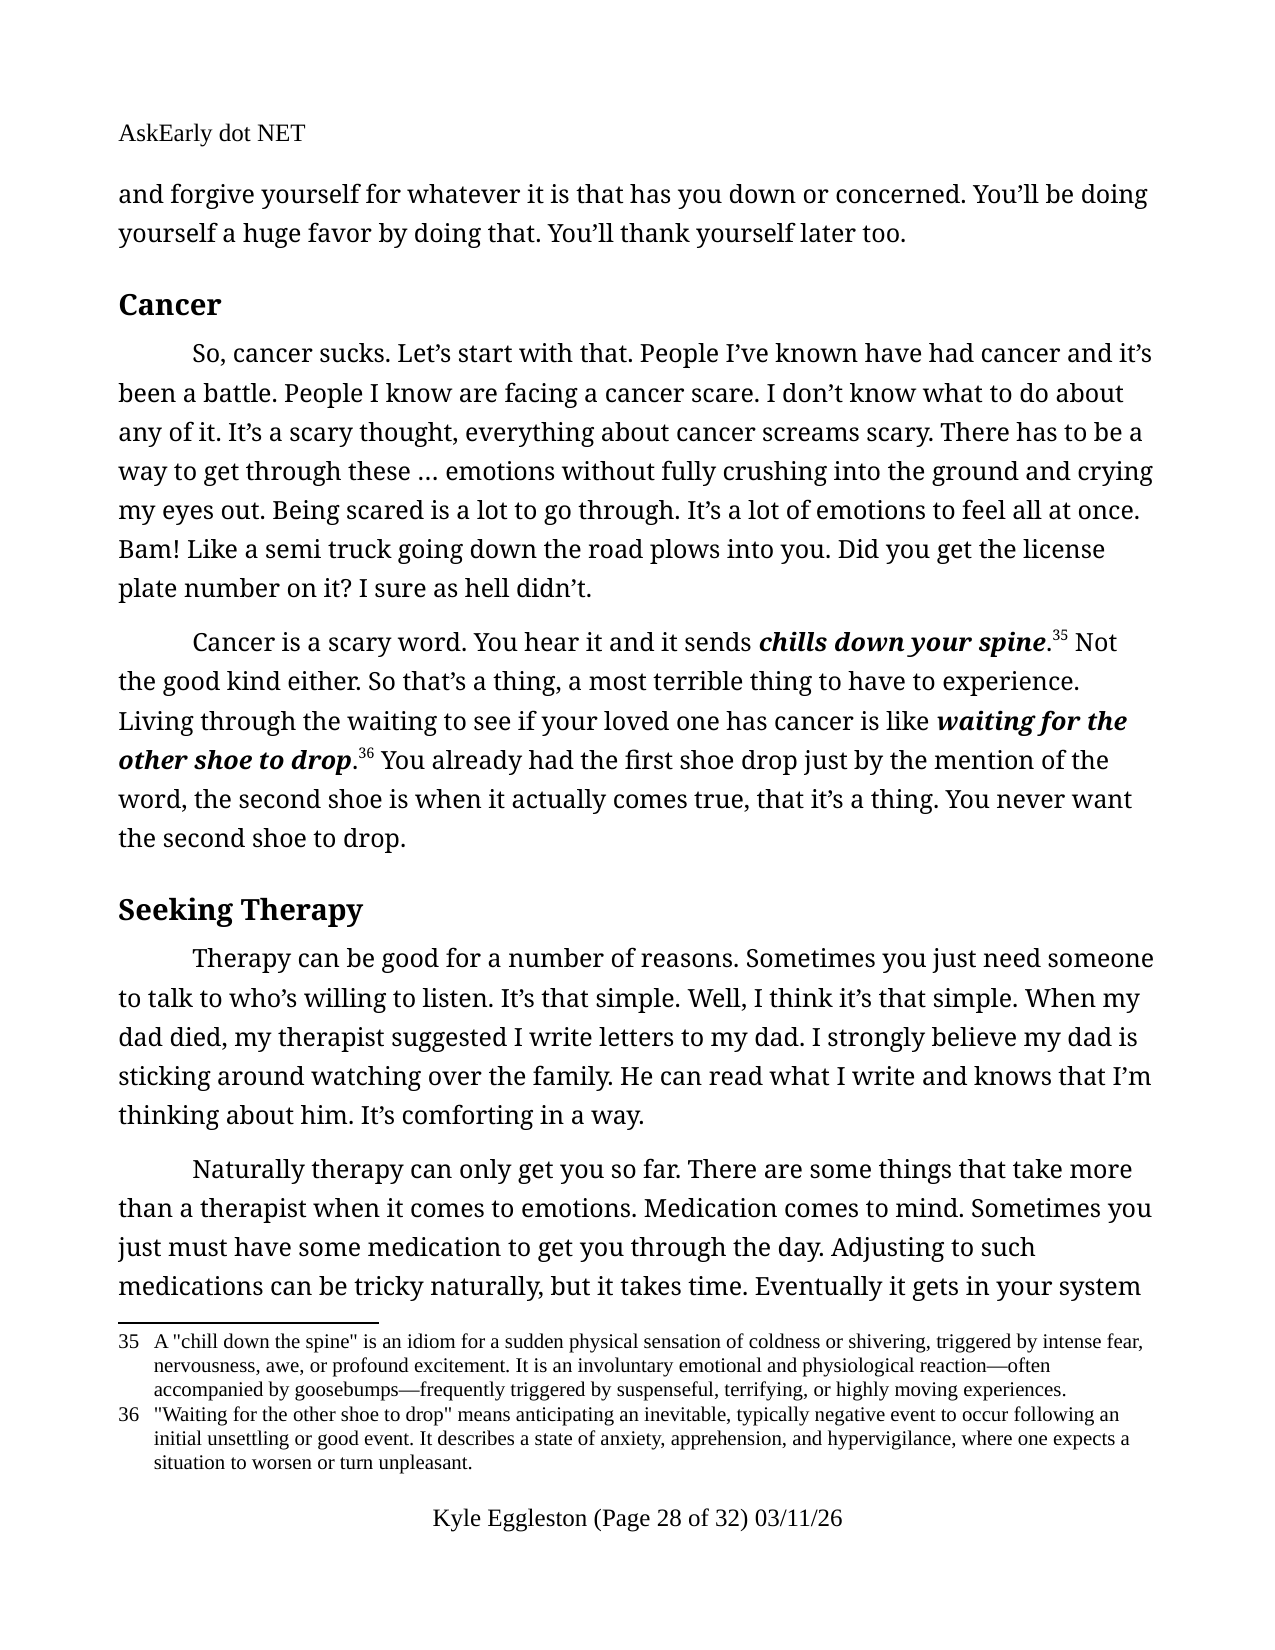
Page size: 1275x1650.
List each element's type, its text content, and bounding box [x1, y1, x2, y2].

text and forgive yourself for whatever it is that has you down or concerned. You’ll be doing yourself a huge favor by doing that. You’ll thank yourself later too. [118, 176, 1157, 249]
text A "chill down the spine" is an idiom for a sudden physical sensation of coldness or shivering, triggered by intense fear, nervousness, awe, or profound excitement. It is an involuntary emotional and physiological reaction—often accompanied by goosebumps—frequently triggered by suspenseful, terrifying, or highly moving experiences. [118, 1329, 1157, 1401]
text Therapy can be good for a number of reasons. Sometimes you just need someone to talk to who’s willing to listen. It’s that simple. Well, I think it’s that simple. When my dad died, my therapist suggested I write letters to my dad. I strongly believe my dad is sticking around watching over the family. He can read what I write and knows that I’m thinking about him. It’s comforting in a way. [118, 941, 1157, 1132]
subtitle Cancer [118, 284, 1157, 323]
text Naturally therapy can only get you so far. There are some things that take more than a therapist when it comes to emotions. Medication comes to mind. Sometimes you just must have some medication to get you through the day. Adjusting to such medications can be tricky naturally, but it takes time. Eventually it gets in your system [118, 1152, 1157, 1303]
text "Waiting for the other shoe to drop" means anticipating an inevitable, typically negative event to occur following an initial unsettling or good event. It describes a state of anxiety, apprehension, and hypervigilance, where one expects a situation to worsen or turn unpleasant. [118, 1401, 1157, 1474]
text So, cancer sucks. Let’s start with that. People I’ve known have had cancer and it’s been a battle. People I know are facing a cancer scare. I don’t know what to do about any of it. It’s a scary thought, everything about cancer screams scary. There has to be a way to get through these … emotions without fully crushing into the ground and crying my eyes out. Being scared is a lot to go through. It’s a lot of emotions to feel all at once. Bam! Like a semi truck going down the road plows into you. Did you get the license plate number on it? I sure as hell didn’t. [118, 336, 1157, 605]
text Cancer is a scary word. You hear it and it sends chills down your spine. Not the good kind either. So that’s a thing, a most terrible thing to have to experience. Living through the waiting to see if your loved one has cancer is like waiting for the other shoe to drop. You already had the first shoe drop just by the mention of the word, the second shoe is when it actually comes true, that it’s a thing. You never want the second shoe to drop. [118, 625, 1157, 855]
subtitle Seeking Therapy [118, 889, 1157, 929]
